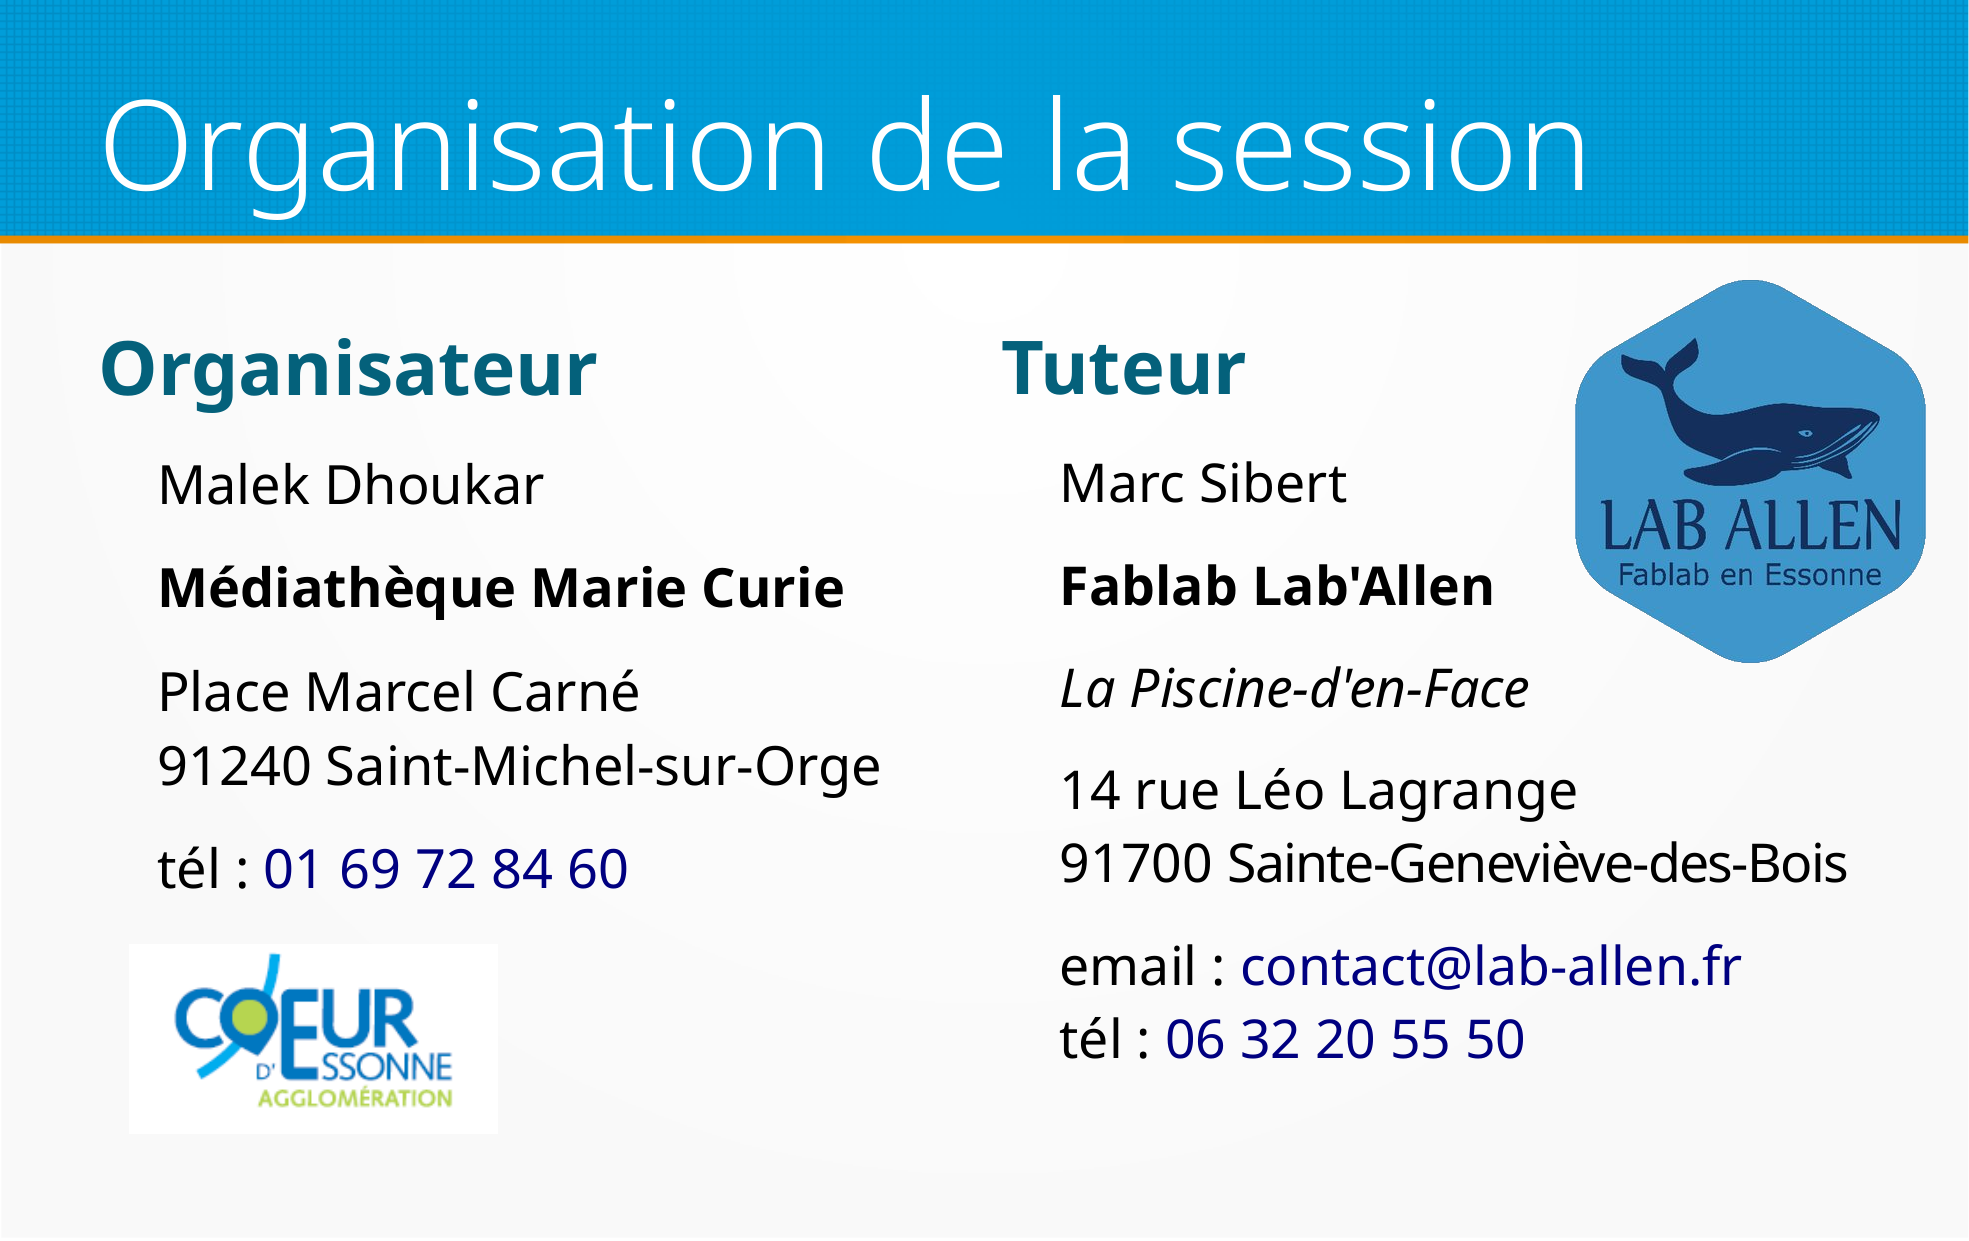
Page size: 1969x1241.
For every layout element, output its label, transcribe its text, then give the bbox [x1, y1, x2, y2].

list Organisateur Malek Dhoukar Médiathèque Marie Curie Place Marcel Carné 91240 Saint-Michel-sur-Orge tél : 01 69 72 84 60 [98, 315, 958, 1081]
picture [0, 236, 1969, 1241]
list Tuteur Marc Sibert Fablab Lab'Allen La Piscine-d'en-Face 14 rue Léo Lagrange 91700 Sainte-Geneviève-des-Bois email : contact@lab-allen.fr tél : 06 32 20 55 50 [1001, 315, 1861, 1081]
title Organisation de la session [98, 19, 1870, 227]
